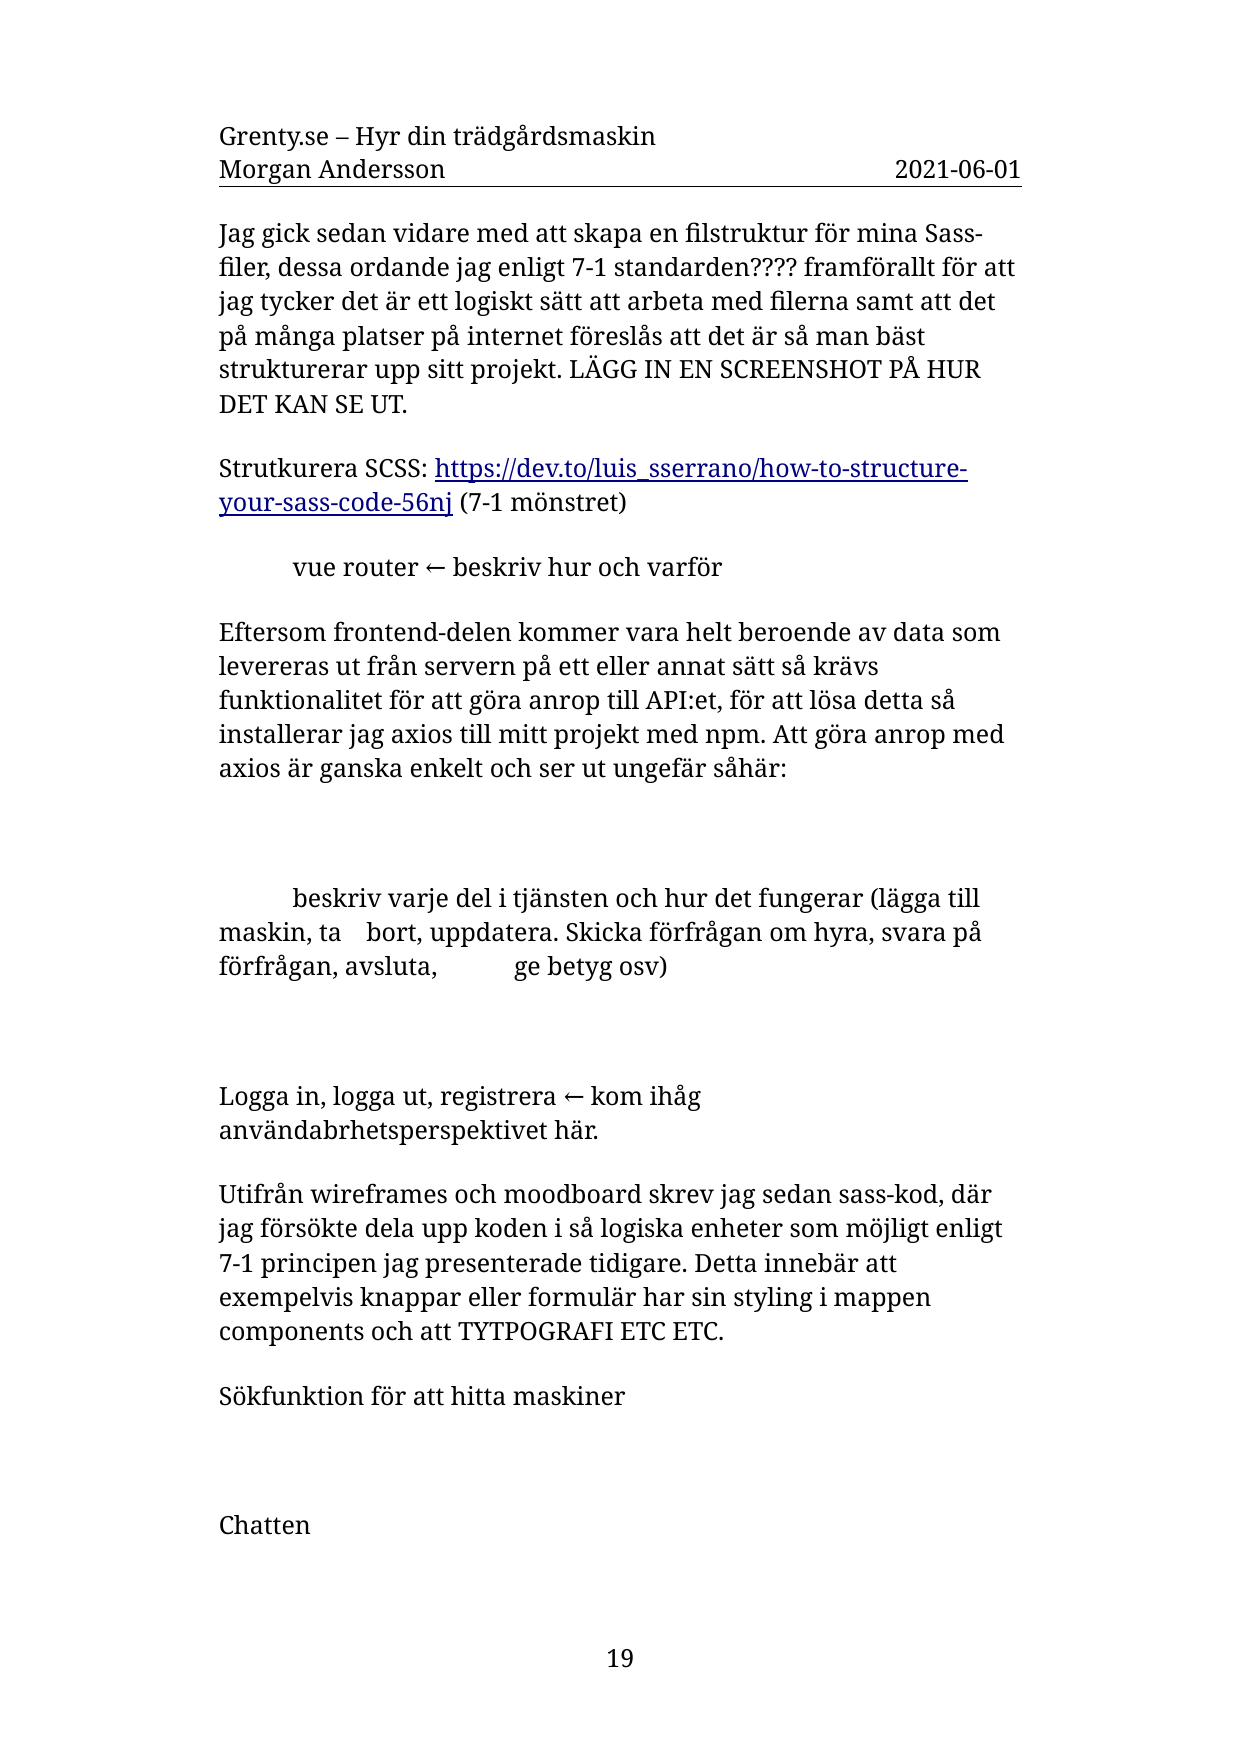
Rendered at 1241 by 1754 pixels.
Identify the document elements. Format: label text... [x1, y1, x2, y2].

text Logga in, logga ut, registrera ← kom ihåg användabrhetsperspektivet här. [218, 1078, 1022, 1146]
text Eftersom frontend-delen kommer vara helt beroende av data som levereras ut från servern på ett eller annat sätt så krävs funktionalitet för att göra anrop till API:et, för att lösa detta så installerar jag axios till mitt projekt med npm. Att göra anrop med axios är ganska enkelt och ser ut ungefär såhär: [218, 615, 1022, 785]
text Sökfunktion för att hitta maskiner [218, 1378, 1022, 1412]
text Jag gick sedan vidare med att skapa en filstruktur för mina Sass-filer, dessa ordande jag enligt 7-1 standarden???? framförallt för att jag tycker det är ett logiskt sätt att arbeta med filerna samt att det på många platser på internet föreslås att det är så man bäst strukturerar upp sitt projekt. LÄGG IN EN SCREENSHOT PÅ HUR DET KAN SE UT. [218, 216, 1022, 420]
text Strutkurera SCSS: https://dev.to/luis_sserrano/how-to-structure-your-sass-code-56nj (7-1 mönstret) [218, 451, 1022, 519]
text Chatten [218, 1508, 1022, 1542]
text vue router ← beskriv hur och varför [218, 550, 1022, 584]
text beskriv varje del i tjänsten och hur det fungerar (lägga till maskin, ta bort, uppdatera. Skicka förfrågan om hyra, svara på förfrågan, avsluta, ge betyg osv) [218, 881, 1022, 983]
text Utifrån wireframes och moodboard skrev jag sedan sass-kod, där jag försökte dela upp koden i så logiska enheter som möjligt enligt 7-1 principen jag presenterade tidigare. Detta innebär att exempelvis knappar eller formulär har sin styling i mappen components och att TYTPOGRAFI ETC ETC. [218, 1177, 1022, 1347]
